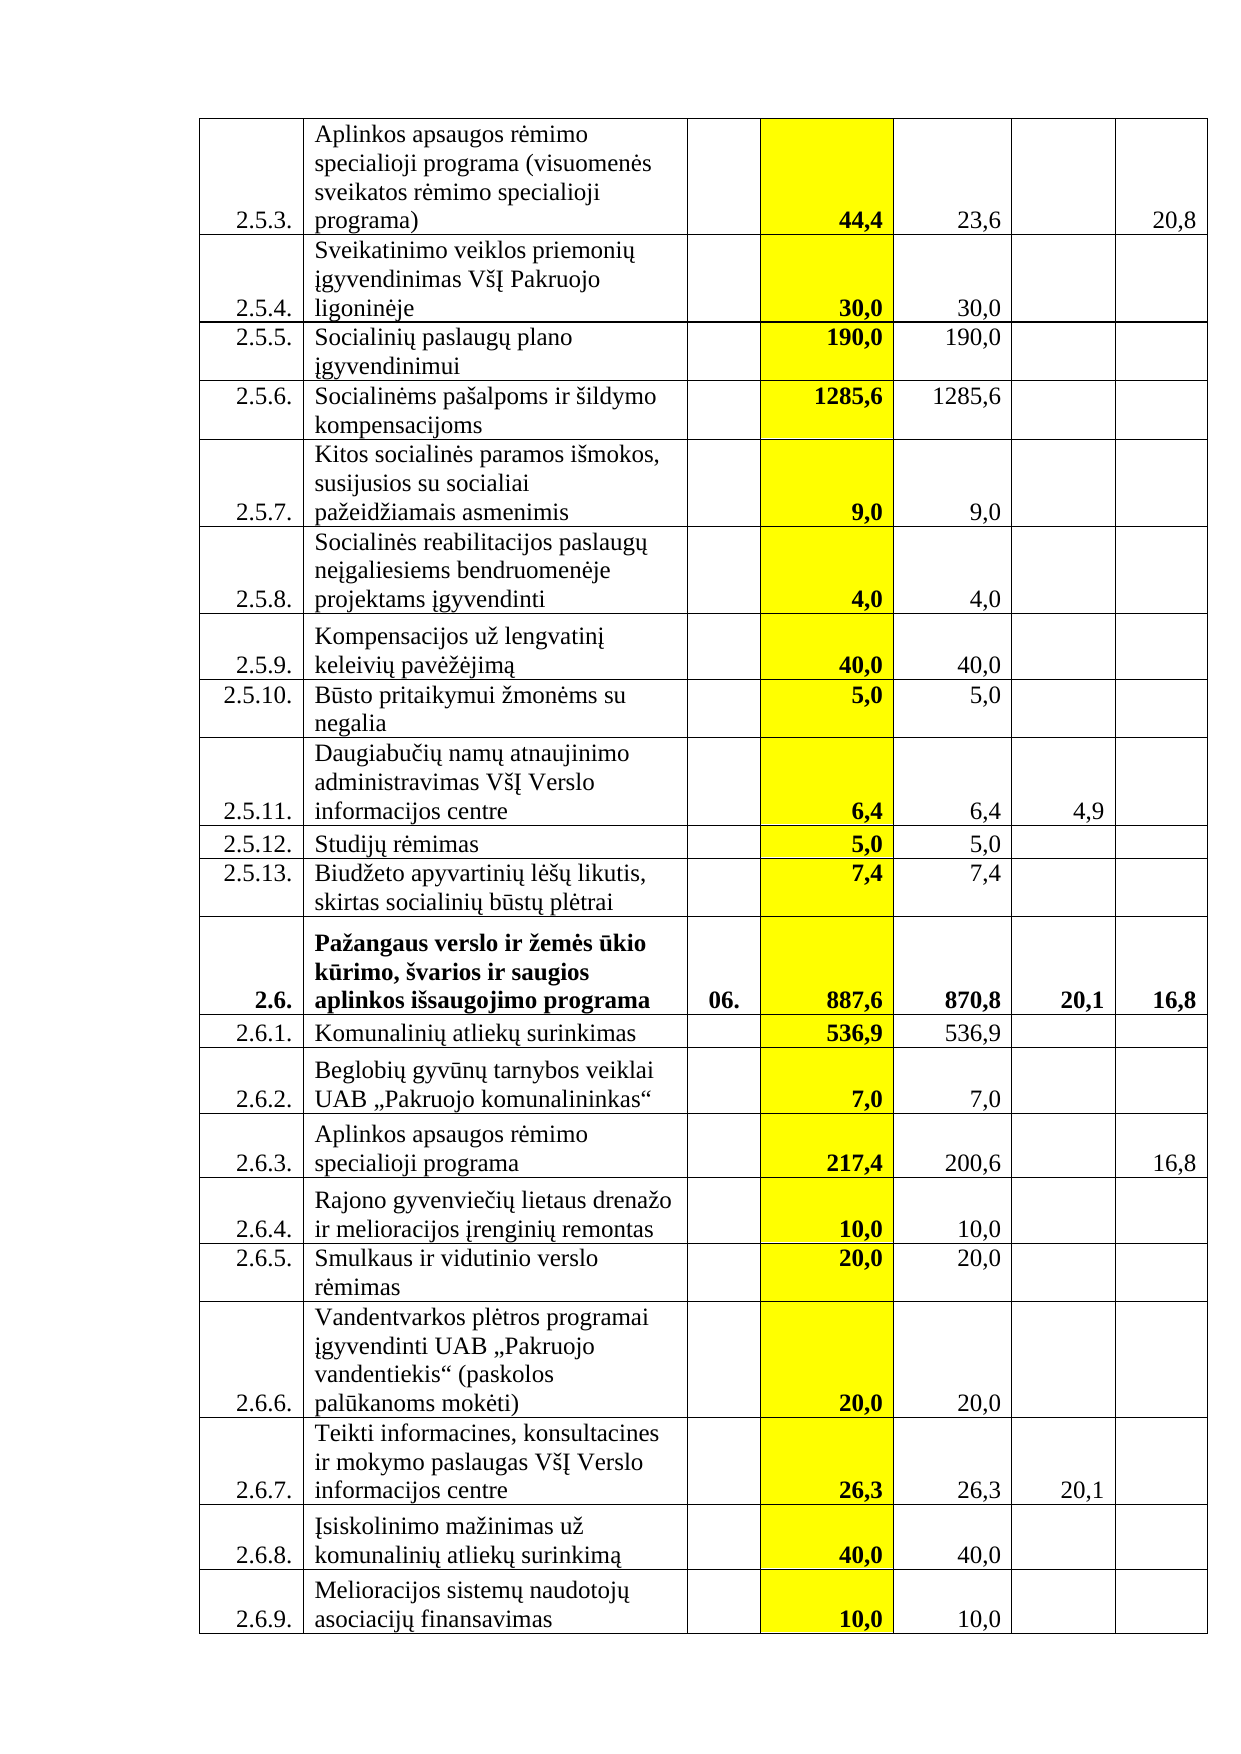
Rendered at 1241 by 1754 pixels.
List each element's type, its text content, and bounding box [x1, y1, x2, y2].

table_cell [188, 321, 199, 380]
table_cell [688, 381, 760, 438]
table_cell 1285,6 [761, 381, 893, 438]
table_cell 30,0 [894, 235, 1011, 321]
table_cell 10,0 [761, 1178, 893, 1242]
table_cell 2.5.5. [200, 323, 303, 380]
table_cell 217,4 [761, 1114, 893, 1177]
table_cell [1012, 1178, 1115, 1242]
table_cell Studijų rėmimas [304, 826, 687, 857]
table_cell 887,6 [761, 917, 893, 1014]
table_cell 2.5.10. [200, 680, 303, 737]
table_cell Kitos socialinės paramos išmokos, susijusios su socialiai pažeidžiamais asmenimis [304, 440, 687, 526]
table_cell 16,8 [1116, 917, 1207, 1014]
table_cell [1012, 119, 1115, 234]
table_cell Beglobių gyvūnų tarnybos veiklai UAB „Pakruojo komunalininkas“ [304, 1048, 687, 1113]
table_cell 7,4 [761, 859, 893, 916]
table_cell [1116, 680, 1207, 737]
table_cell 536,9 [761, 1015, 893, 1047]
table_cell Smulkaus ir vidutinio verslo rėmimas [304, 1244, 687, 1301]
table_cell Socialinių paslaugų plano įgyvendinimui [304, 323, 687, 380]
table_cell [688, 235, 760, 321]
table_cell 20,0 [761, 1302, 893, 1417]
table_cell [1116, 614, 1207, 679]
table_cell Pažangaus verslo ir žemės ūkio kūrimo, švarios ir saugios aplinkos išsaugojimo programa [304, 917, 687, 1014]
table_cell [188, 1243, 199, 1301]
table_cell 2.5.13. [200, 859, 303, 916]
table_cell [688, 1570, 760, 1632]
table_cell [1012, 680, 1115, 737]
table_cell 2.5.11. [200, 738, 303, 824]
table_cell 9,0 [761, 440, 893, 526]
table_cell [1224, 613, 1240, 679]
table_cell [1224, 1569, 1240, 1632]
table_cell [688, 1114, 760, 1177]
table_cell 20,1 [1012, 1418, 1115, 1504]
table_cell Aplinkos apsaugos rėmimo specialioji programa (visuomenės sveikatos rėmimo specialioji programa) [304, 119, 687, 234]
table_cell 4,9 [1012, 738, 1115, 824]
table_cell [188, 1177, 199, 1242]
table_cell 40,0 [894, 1505, 1011, 1568]
table_cell [1224, 679, 1240, 737]
table_cell 9,0 [894, 440, 1011, 526]
table_cell [1012, 1505, 1115, 1568]
table_cell [188, 1504, 199, 1568]
table_cell [1208, 737, 1224, 824]
table_cell [188, 118, 199, 234]
table_cell Biudžeto apyvartinių lėšų likutis, skirtas socialinių būstų plėtrai [304, 859, 687, 916]
table_cell [1116, 381, 1207, 438]
table_cell [188, 679, 199, 737]
table_cell [1224, 858, 1240, 916]
table_cell 40,0 [761, 614, 893, 679]
table_cell 1285,6 [894, 381, 1011, 438]
table_cell [688, 680, 760, 737]
table_cell [188, 439, 199, 526]
table_cell [688, 614, 760, 679]
table_cell 20,1 [1012, 917, 1115, 1014]
table_cell Komunalinių atliekų surinkimas [304, 1015, 687, 1047]
table_cell [188, 858, 199, 916]
table_cell [1012, 1302, 1115, 1417]
table_cell [188, 234, 199, 321]
table_cell 44,4 [761, 119, 893, 234]
table_cell 20,0 [894, 1302, 1011, 1417]
table_cell [1116, 323, 1207, 380]
table_cell 5,0 [894, 680, 1011, 737]
table_cell 06. [688, 917, 760, 1014]
table_cell 6,4 [761, 738, 893, 824]
table_cell 30,0 [761, 235, 893, 321]
table_cell Rajono gyvenviečių lietaus drenažo ir melioracijos įrenginių remontas [304, 1178, 687, 1242]
table_cell [1116, 1048, 1207, 1113]
table_cell [1208, 916, 1224, 1014]
table_cell 7,0 [761, 1048, 893, 1113]
table_cell [188, 613, 199, 679]
table_cell [1208, 1243, 1224, 1301]
table_cell [1012, 381, 1115, 438]
table_cell [688, 859, 760, 916]
table_cell Būsto pritaikymui žmonėms su negalia [304, 680, 687, 737]
table_cell 4,0 [894, 527, 1011, 613]
table_cell [1012, 859, 1115, 916]
table_cell 23,6 [894, 119, 1011, 234]
table_cell [1012, 614, 1115, 679]
table_cell 26,3 [894, 1418, 1011, 1504]
table_cell [188, 1569, 199, 1632]
table_cell [1208, 613, 1224, 679]
table_cell [1208, 1113, 1224, 1177]
table_cell [1116, 1570, 1207, 1632]
table_cell [688, 738, 760, 824]
table_cell [1116, 440, 1207, 526]
table_cell [1116, 1302, 1207, 1417]
table_cell [1224, 1301, 1240, 1417]
table_cell 2.6.6. [200, 1302, 303, 1417]
table_cell 2.5.3. [200, 119, 303, 234]
table_cell [1116, 1015, 1207, 1047]
table_cell [1208, 1301, 1224, 1417]
table_cell 6,4 [894, 738, 1011, 824]
table_cell Teikti informacines, konsultacines ir mokymo paslaugas VšĮ Verslo informacijos centre [304, 1418, 687, 1504]
table_cell 2.6.4. [200, 1178, 303, 1242]
table_cell [188, 737, 199, 824]
table_cell 2.5.6. [200, 381, 303, 438]
table_cell [1224, 825, 1240, 857]
table_cell 20,8 [1116, 119, 1207, 234]
table_cell [1208, 1504, 1224, 1568]
table_cell 10,0 [894, 1570, 1011, 1632]
table_cell 10,0 [761, 1570, 893, 1632]
table_cell [1224, 380, 1240, 438]
table_cell [688, 323, 760, 380]
table_cell [1208, 825, 1224, 857]
table_cell [1116, 235, 1207, 321]
table_cell [688, 1302, 760, 1417]
table_cell [1012, 1244, 1115, 1301]
table_cell [688, 1048, 760, 1113]
table_cell [1208, 118, 1224, 234]
table_cell 5,0 [894, 826, 1011, 857]
table_cell 2.6.5. [200, 1244, 303, 1301]
table_cell [188, 1014, 199, 1047]
table_cell [1224, 526, 1240, 613]
table_cell [1012, 440, 1115, 526]
table_cell [188, 380, 199, 438]
table_cell Socialinės reabilitacijos paslaugų neįgaliesiems bendruomenėje projektams įgyvendinti [304, 527, 687, 613]
table_cell [1208, 679, 1224, 737]
table_cell 2.6.9. [200, 1570, 303, 1632]
table_cell [688, 1178, 760, 1242]
table_cell [1012, 527, 1115, 613]
table_cell [1012, 1015, 1115, 1047]
table_cell [1208, 858, 1224, 916]
table_cell 2.5.9. [200, 614, 303, 679]
table_cell Įsiskolinimo mažinimas už komunalinių atliekų surinkimą [304, 1505, 687, 1568]
table_cell 2.6. [200, 917, 303, 1014]
table_cell [1208, 380, 1224, 438]
table_cell [1116, 1418, 1207, 1504]
table_cell 2.6.3. [200, 1114, 303, 1177]
table_cell 7,4 [894, 859, 1011, 916]
table_cell 20,0 [761, 1244, 893, 1301]
table_cell [688, 1015, 760, 1047]
table_cell 2.6.2. [200, 1048, 303, 1113]
table_cell [1224, 321, 1240, 380]
table_cell [1116, 1178, 1207, 1242]
table_cell [1208, 526, 1224, 613]
table_cell Melioracijos sistemų naudotojų asociacijų finansavimas [304, 1570, 687, 1632]
table_cell [1224, 439, 1240, 526]
table_cell 16,8 [1116, 1114, 1207, 1177]
table_cell [1208, 439, 1224, 526]
table_cell [1208, 321, 1224, 380]
table_cell 190,0 [894, 323, 1011, 380]
table_cell [1224, 1504, 1240, 1568]
table_cell [1208, 1014, 1224, 1047]
table_cell [1116, 527, 1207, 613]
table_cell [1224, 118, 1240, 234]
table_cell 7,0 [894, 1048, 1011, 1113]
table_cell Kompensacijos už lengvatinį keleivių pavėžėjimą [304, 614, 687, 679]
table_cell [1208, 1177, 1224, 1242]
table_cell [1116, 826, 1207, 857]
table_cell [1116, 859, 1207, 916]
table_cell [1224, 1243, 1240, 1301]
table_cell 40,0 [894, 614, 1011, 679]
table_cell [1116, 1505, 1207, 1568]
table_cell 2.5.4. [200, 235, 303, 321]
table_cell 26,3 [761, 1418, 893, 1504]
table_cell 2.5.8. [200, 527, 303, 613]
table_cell [688, 1505, 760, 1568]
table_cell [1224, 1014, 1240, 1047]
table_cell [1208, 1417, 1224, 1504]
table_cell Sveikatinimo veiklos priemonių įgyvendinimas VšĮ Pakruojo ligoninėje [304, 235, 687, 321]
table_cell [188, 1113, 199, 1177]
table_cell 2.5.7. [200, 440, 303, 526]
table_cell [1012, 1048, 1115, 1113]
table_cell 40,0 [761, 1505, 893, 1568]
table_cell [688, 119, 760, 234]
table_cell [188, 916, 199, 1014]
table_cell [1012, 235, 1115, 321]
table_cell [188, 1417, 199, 1504]
table_cell Daugiabučių namų atnaujinimo administravimas VšĮ Verslo informacijos centre [304, 738, 687, 824]
table_cell 20,0 [894, 1244, 1011, 1301]
table_cell [688, 1418, 760, 1504]
table_cell [1208, 1047, 1224, 1113]
table_cell [1012, 826, 1115, 857]
table_cell [1224, 1417, 1240, 1504]
table_cell 190,0 [761, 323, 893, 380]
table_cell 2.6.7. [200, 1418, 303, 1504]
table_cell [1012, 1114, 1115, 1177]
table_cell 2.5.12. [200, 826, 303, 857]
table_cell [1208, 234, 1224, 321]
table_cell [688, 826, 760, 857]
table_cell Socialinėms pašalpoms ir šildymo kompensacijoms [304, 381, 687, 438]
table_cell 5,0 [761, 826, 893, 857]
table_cell [1012, 1570, 1115, 1632]
table_cell [188, 1301, 199, 1417]
table_cell [688, 440, 760, 526]
table_cell [188, 825, 199, 857]
table_cell [1116, 1244, 1207, 1301]
table_cell 536,9 [894, 1015, 1011, 1047]
table_cell [1224, 1047, 1240, 1113]
table_cell 10,0 [894, 1178, 1011, 1242]
table_cell [1116, 738, 1207, 824]
table_cell 870,8 [894, 917, 1011, 1014]
table_cell 2.6.1. [200, 1015, 303, 1047]
table_cell [188, 526, 199, 613]
table_cell 2.6.8. [200, 1505, 303, 1568]
table_cell Aplinkos apsaugos rėmimo specialioji programa [304, 1114, 687, 1177]
table_cell [688, 1244, 760, 1301]
table_cell [1224, 916, 1240, 1014]
table_cell [1224, 1177, 1240, 1242]
table_cell 200,6 [894, 1114, 1011, 1177]
table_cell [688, 527, 760, 613]
table_cell [1224, 737, 1240, 824]
table_cell [1224, 234, 1240, 321]
table_cell [1224, 1113, 1240, 1177]
table_cell 5,0 [761, 680, 893, 737]
table_cell [1012, 323, 1115, 380]
table_cell [1208, 1569, 1224, 1632]
table_cell 4,0 [761, 527, 893, 613]
table_cell [188, 1047, 199, 1113]
table_cell Vandentvarkos plėtros programai įgyvendinti UAB „Pakruojo vandentiekis“ (paskolos palūkanoms mokėti) [304, 1302, 687, 1417]
